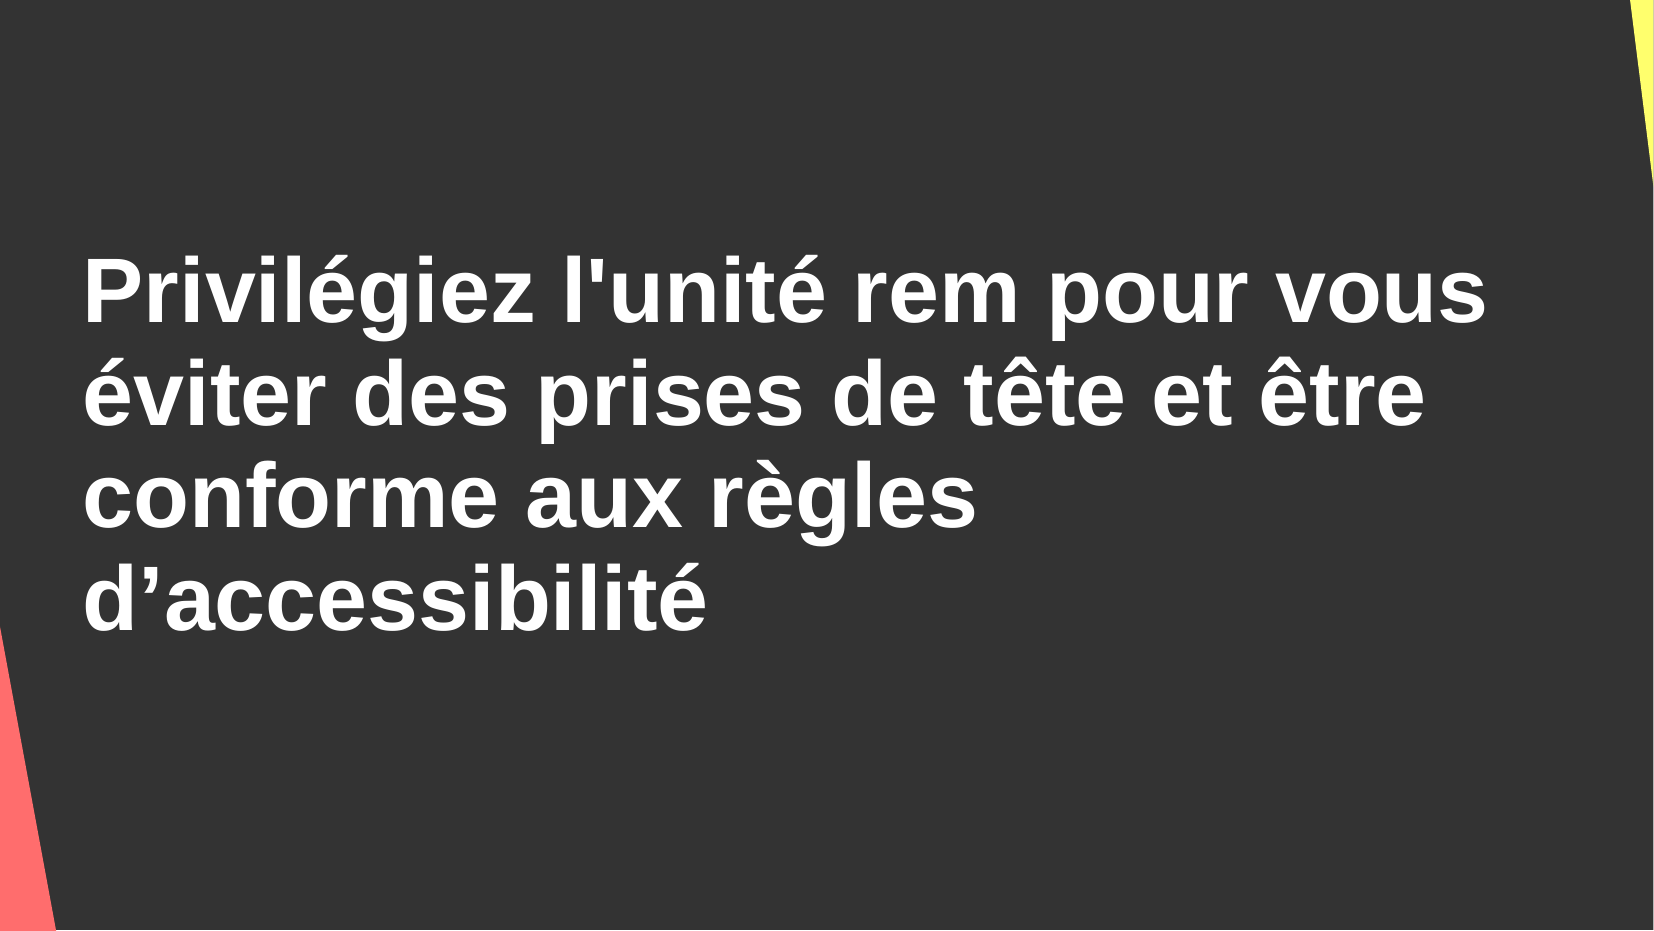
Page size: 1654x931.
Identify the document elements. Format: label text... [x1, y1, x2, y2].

text_box [1630, 0, 1654, 192]
title Privilégiez l'unité rem pour vous éviter des prises de tête et être conforme aux règles d’accessibilité [82, 239, 1571, 650]
text_box [0, 626, 57, 931]
